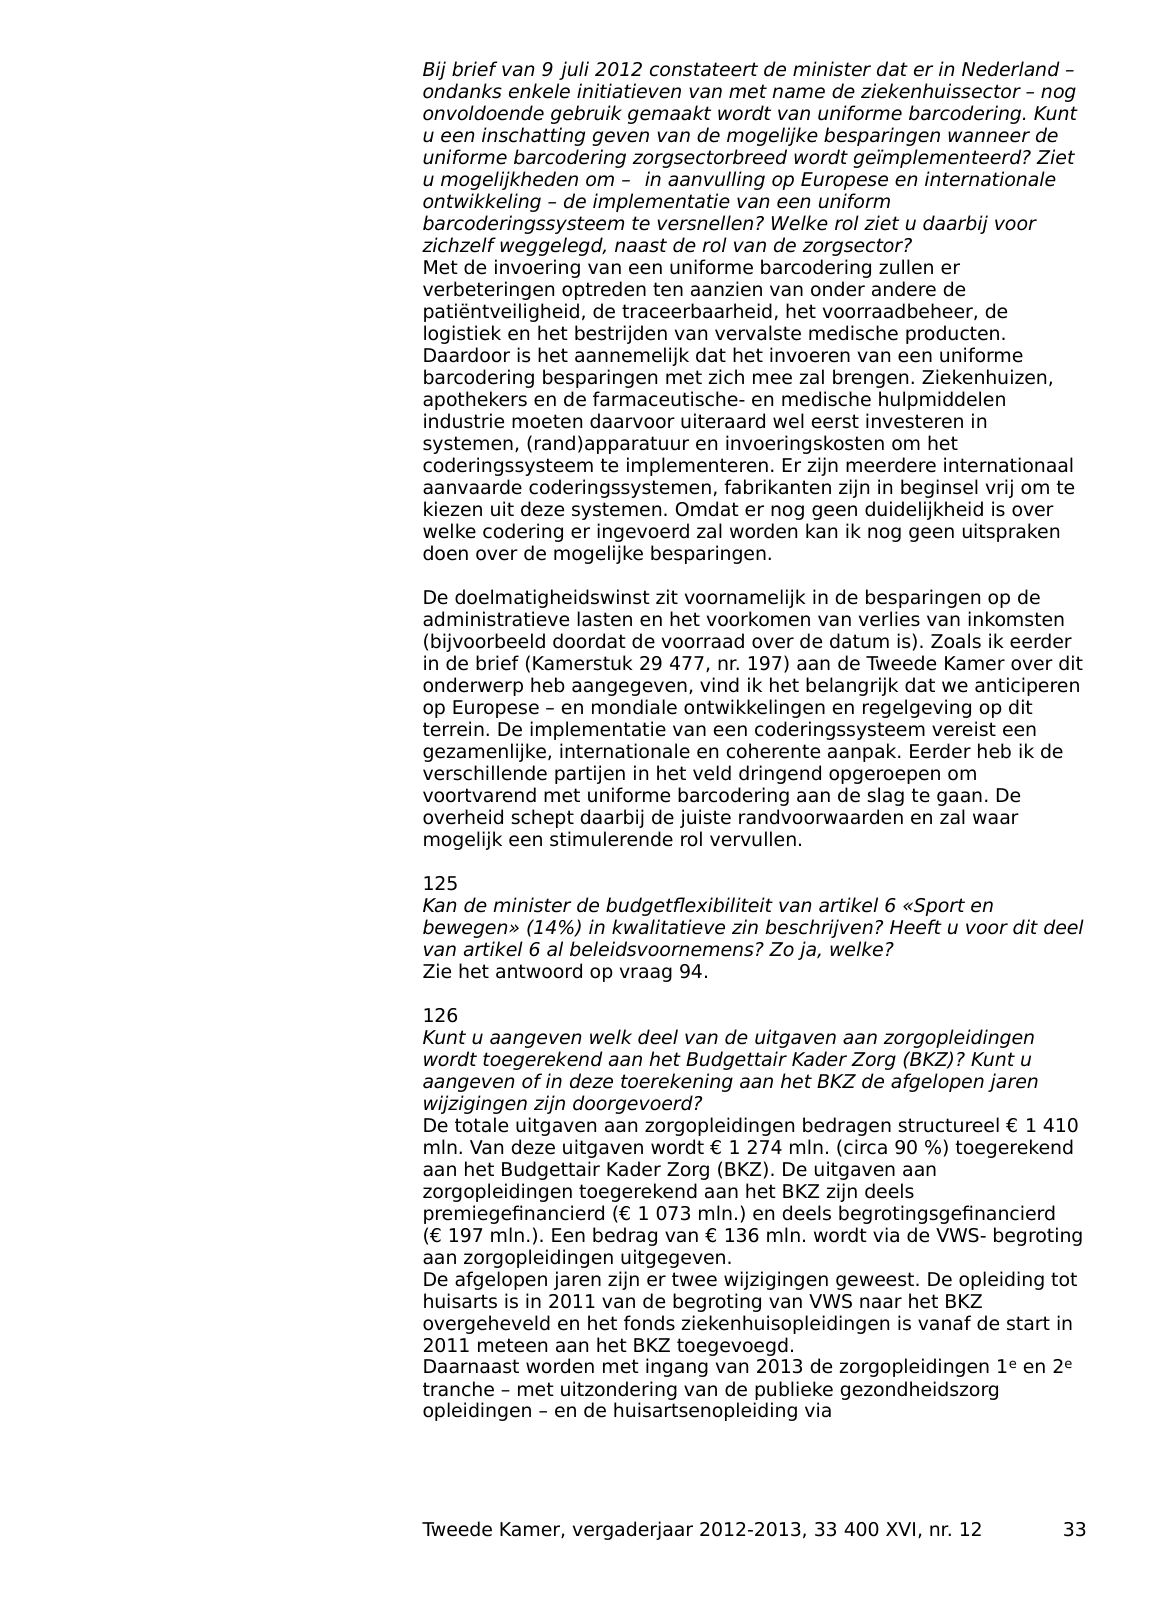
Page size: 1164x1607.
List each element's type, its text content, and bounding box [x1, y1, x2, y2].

text 126 [422, 1005, 1087, 1027]
text Daarnaast worden met ingang van 2013 de zorgopleidingen 1e en 2e tranche – met uitzondering van de publieke gezondheidszorg opleidingen – en de huisartsenopleiding via [422, 1356, 1087, 1422]
text Kan de minister de budgetflexibiliteit van artikel 6 «Sport en bewegen» (14%) in kwalitatieve zin beschrijven? Heeft u voor dit deel van artikel 6 al beleidsvoornemens? Zo ja, welke? [422, 895, 1087, 961]
text De afgelopen jaren zijn er twee wijzigingen geweest. De opleiding tot huisarts is in 2011 van de begroting van VWS naar het BKZ overgeheveld en het fonds ziekenhuisopleidingen is vanaf de start in 2011 meteen aan het BKZ toegevoegd. [422, 1268, 1087, 1356]
text Kunt u aangeven welk deel van de uitgaven aan zorgopleidingen wordt toegerekend aan het Budgettair Kader Zorg (BKZ)? Kunt u aangeven of in deze toerekening aan het BKZ de afgelopen jaren wijzigingen zijn doorgevoerd? [422, 1027, 1087, 1115]
text Zie het antwoord op vraag 94. [422, 961, 1087, 983]
text De doelmatigheidswinst zit voornamelijk in de besparingen op de administratieve lasten en het voorkomen van verlies van inkomsten (bijvoorbeeld doordat de voorraad over de datum is). Zoals ik eerder in de brief (Kamerstuk 29 477, nr. 197) aan de Tweede Kamer over dit onderwerp heb aangegeven, vind ik het belangrijk dat we anticiperen op Europese – en mondiale ontwikkelingen en regelgeving op dit terrein. De implementatie van een coderingssysteem vereist een gezamenlijke, internationale en coherente aanpak. Eerder heb ik de verschillende partijen in het veld dringend opgeroepen om voortvarend met uniforme barcodering aan de slag te gaan. De overheid schept daarbij de juiste randvoorwaarden en zal waar mogelijk een stimulerende rol vervullen. [422, 587, 1087, 851]
text 125 [422, 873, 1087, 895]
text Bij brief van 9 juli 2012 constateert de minister dat er in Nederland – ondanks enkele initiatieven van met name de ziekenhuissector – nog onvoldoende gebruik gemaakt wordt van uniforme barcodering. Kunt u een inschatting geven van de mogelijke besparingen wanneer de uniforme barcodering zorgsectorbreed wordt geïmplementeerd? Ziet u mogelijkheden om – in aanvulling op Europese en internationale ontwikkeling – de implementatie van een uniform barcoderingssysteem te versnellen? Welke rol ziet u daarbij voor zichzelf weggelegd, naast de rol van de zorgsector? [422, 59, 1087, 257]
text Met de invoering van een uniforme barcodering zullen er verbeteringen optreden ten aanzien van onder andere de patiëntveiligheid, de traceerbaarheid, het voorraadbeheer, de logistiek en het bestrijden van vervalste medische producten. Daardoor is het aannemelijk dat het invoeren van een uniforme barcodering besparingen met zich mee zal brengen. Ziekenhuizen, apothekers en de farmaceutische- en medische hulpmiddelen industrie moeten daarvoor uiteraard wel eerst investeren in systemen, (rand)apparatuur en invoeringskosten om het coderingssysteem te implementeren. Er zijn meerdere internationaal aanvaarde coderingssystemen, fabrikanten zijn in beginsel vrij om te kiezen uit deze systemen. Omdat er nog geen duidelijkheid is over welke codering er ingevoerd zal worden kan ik nog geen uitspraken doen over de mogelijke besparingen. [422, 257, 1087, 564]
text De totale uitgaven aan zorgopleidingen bedragen structureel € 1 410 mln. Van deze uitgaven wordt € 1 274 mln. (circa 90 %) toegerekend aan het Budgettair Kader Zorg (BKZ). De uitgaven aan zorgopleidingen toegerekend aan het BKZ zijn deels premiegefinancierd (€ 1 073 mln.) en deels begrotingsgefinancierd (€ 197 mln.). Een bedrag van € 136 mln. wordt via de VWS- begroting aan zorgopleidingen uitgegeven. [422, 1115, 1087, 1268]
